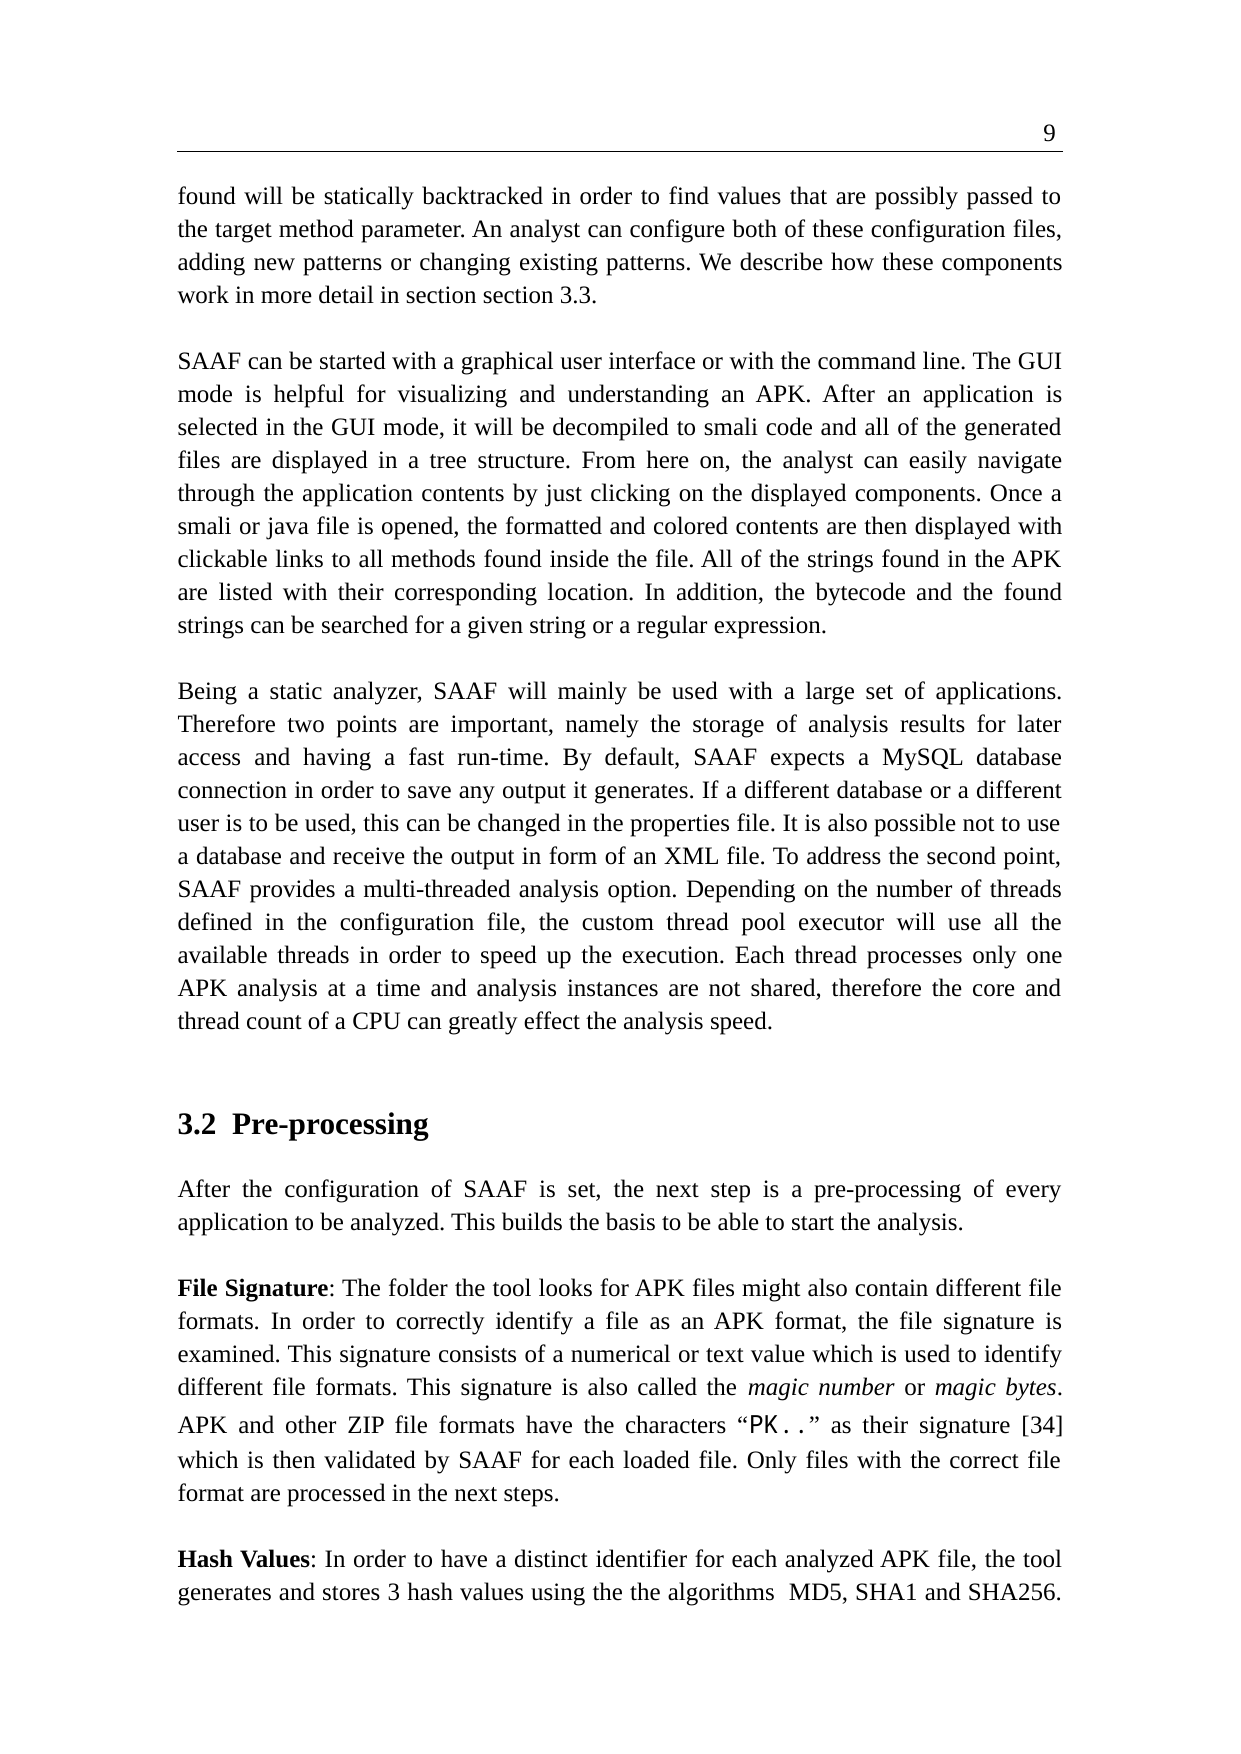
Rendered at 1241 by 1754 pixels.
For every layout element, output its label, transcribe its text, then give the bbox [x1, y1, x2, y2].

text SAAF can be started with a graphical user interface or with the command line. The GUI mode is helpful for visualizing and understanding an APK. After an application is selected in the GUI mode, it will be decompiled to smali code and all of the generated files are displayed in a tree structure. From here on, the analyst can easily navigate through the application contents by just clicking on the displayed components. Once a smali or java file is opened, the formatted and colored contents are then displayed with clickable links to all methods found inside the file. All of the strings found in the APK are listed with their corresponding location. In addition, the bytecode and the found strings can be searched for a given string or a regular expression. [177, 346, 1063, 639]
text Hash Values: In order to have a distinct identifier for each analyzed APK file, the tool generates and stores 3 hash values using the the algorithms MD5, SHA1 and SHA256. [177, 1544, 1063, 1606]
subtitle 3.2 Pre-processing [177, 1105, 1063, 1141]
text After the configuration of SAAF is set, the next step is a pre-processing of every application to be analyzed. This builds the basis to be able to start the analysis. [177, 1174, 1063, 1236]
text File Signature: The folder the tool looks for APK files might also contain different file formats. In order to correctly identify a file as an APK format, the file signature is examined. This signature consists of a numerical or text value which is used to identify different file formats. This signature is also called the magic number or magic bytes. APK and other ZIP file formats have the characters “PK..” as their signature [34] which is then validated by SAAF for each loaded file. Only files with the correct file format are processed in the next steps. [177, 1273, 1063, 1506]
text found will be statically backtracked in order to find values that are possibly passed to the target method parameter. An analyst can configure both of these configuration files, adding new patterns or changing existing patterns. We describe how these components work in more detail in section section 3.3. [177, 181, 1063, 309]
text Being a static analyzer, SAAF will mainly be used with a large set of applications. Therefore two points are important, namely the storage of analysis results for later access and having a fast run-time. By default, SAAF expects a MySQL database connection in order to save any output it generates. If a different database or a different user is to be used, this can be changed in the properties file. It is also possible not to use a database and receive the output in form of an XML file. To address the second point, SAAF provides a multi-threaded analysis option. Depending on the number of threads defined in the configuration file, the custom thread pool executor will use all the available threads in order to speed up the execution. Each thread processes only one APK analysis at a time and analysis instances are not shared, therefore the core and thread count of a CPU can greatly effect the analysis speed. [177, 676, 1063, 1035]
